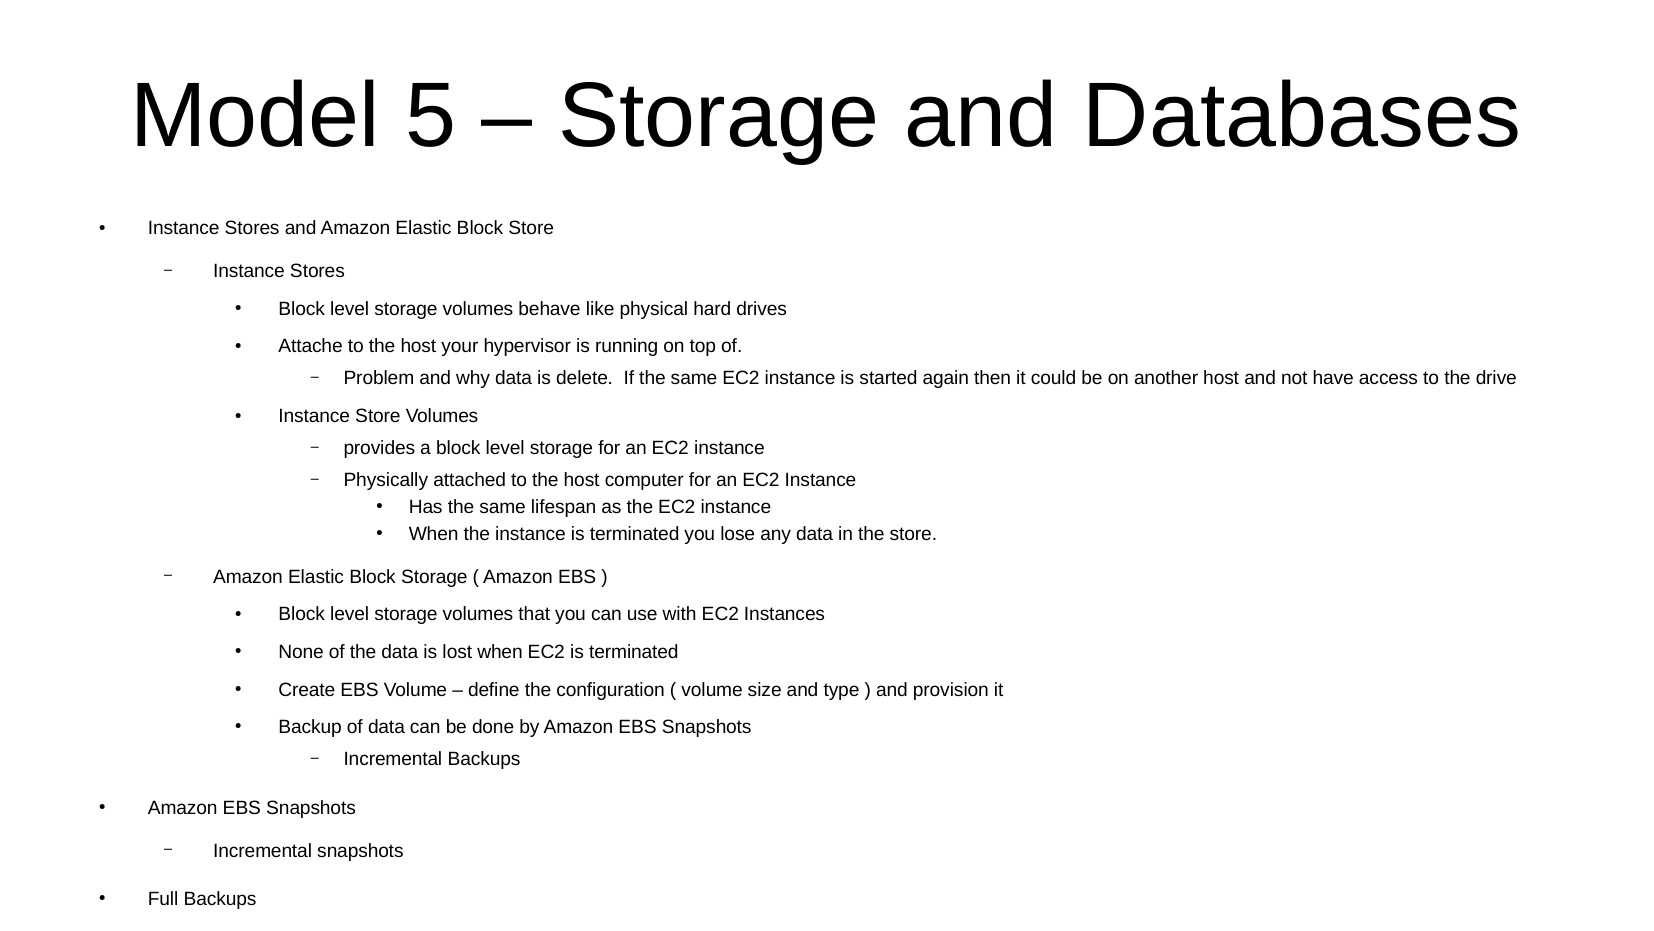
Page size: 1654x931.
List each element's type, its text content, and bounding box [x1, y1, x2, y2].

list Instance Stores and Amazon Elastic Block Store Instance Stores Block level storage volumes behave like physical hard drives Attache to the host your hypervisor is running on top of. Problem and why data is delete. If the same EC2 instance is started again then it could be on another host and not have access to the drive Instance Store Volumes provides a block level storage for an EC2 instance Physically attached to the host computer for an EC2 Instance Has the same lifespan as the EC2 instance When the instance is terminated you lose any data in the store. Amazon Elastic Block Storage ( Amazon EBS ) Block level storage volumes that you can use with EC2 Instances None of the data is lost when EC2 is terminated Create EBS Volume – define the configuration ( volume size and type ) and provision it Backup of data can be done by Amazon EBS Snapshots Incremental Backups Amazon EBS Snapshots Incremental snapshots Full Backups [82, 217, 1636, 916]
title Model 5 – Storage and Databases [82, 37, 1571, 193]
